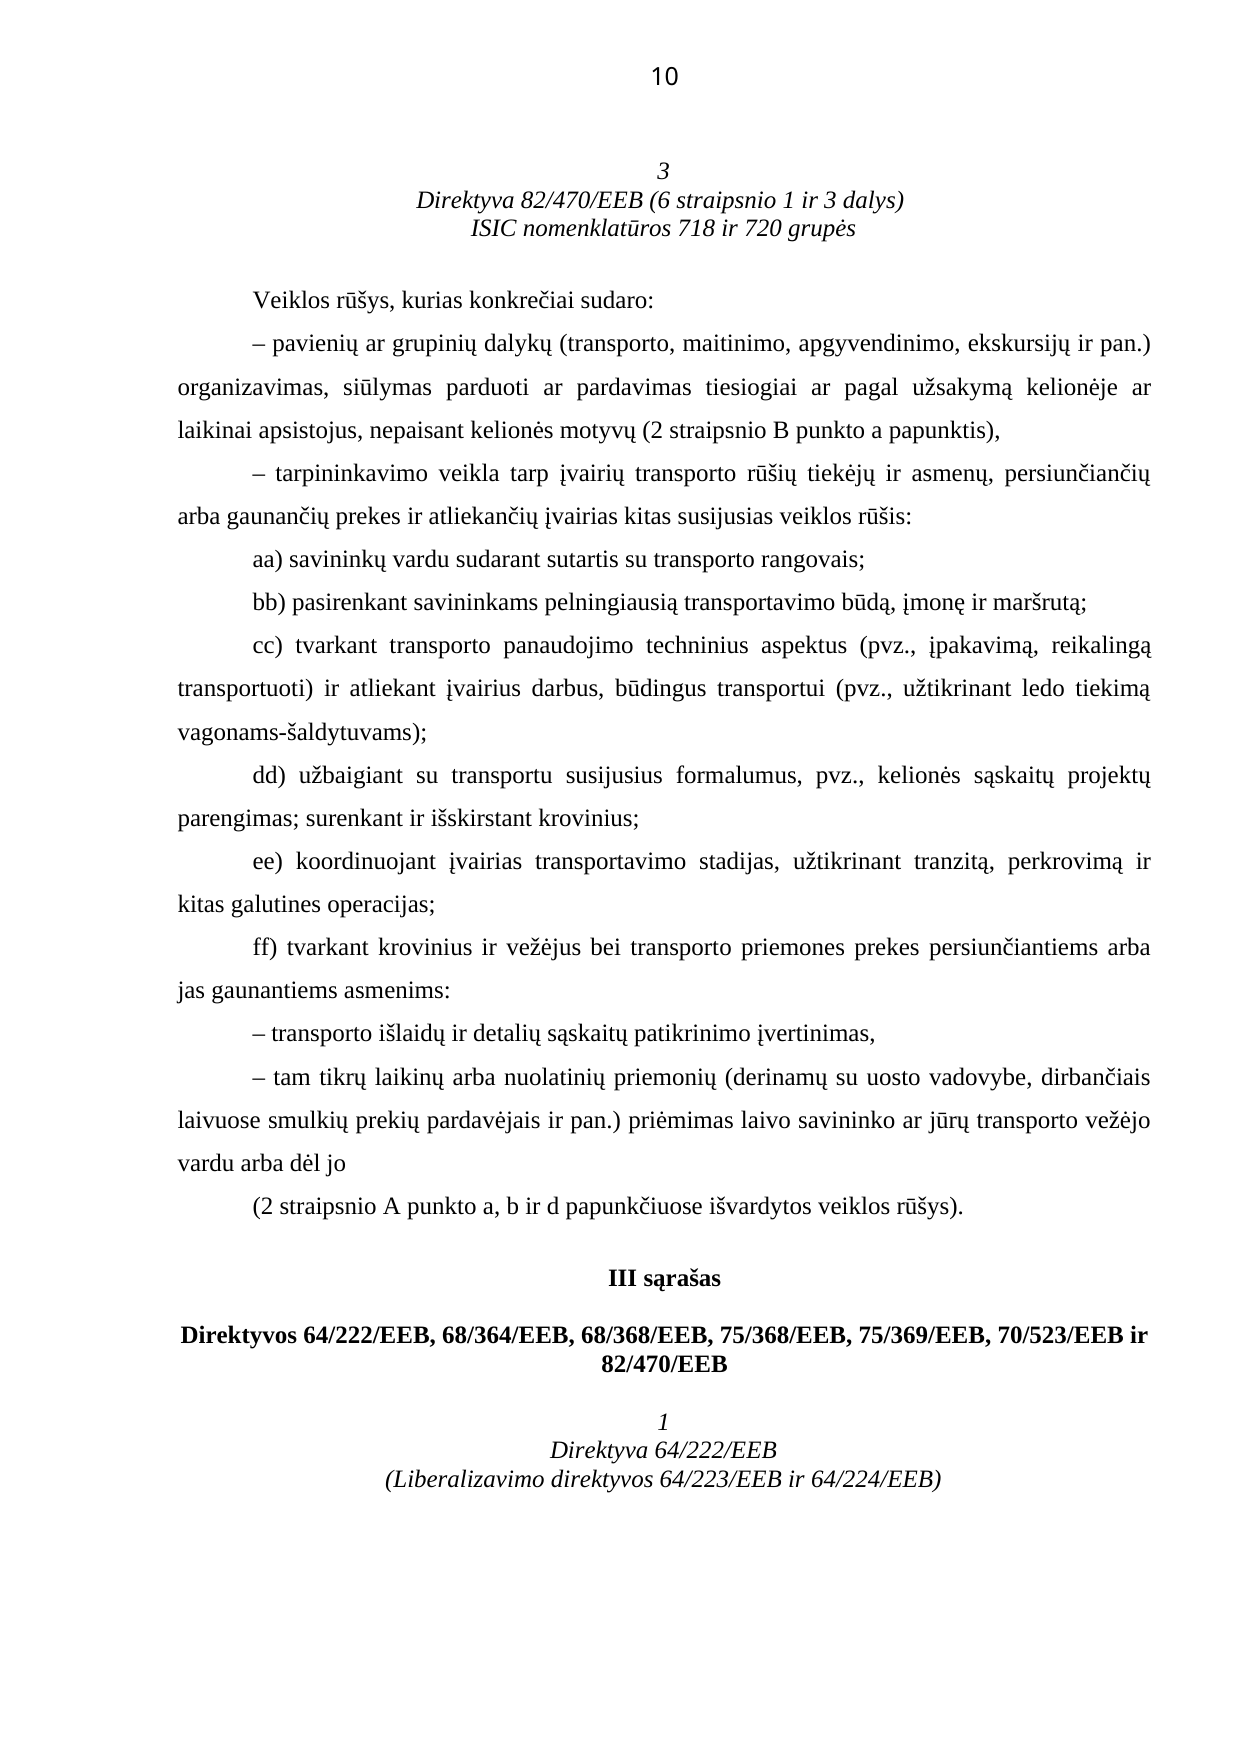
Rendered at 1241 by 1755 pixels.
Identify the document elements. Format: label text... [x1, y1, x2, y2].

text bb) pasirenkant savininkams pelningiausią transportavimo būdą, įmonę ir maršrutą; [177, 587, 1152, 616]
text aa) savininkų vardu sudarant sutartis su transporto rangovais; [177, 544, 1152, 573]
text ff) tvarkant krovinius ir vežėjus bei transporto priemones prekes persiunčiantiems arba jas gaunantiems asmenims: [177, 932, 1152, 1004]
text 3 [177, 156, 1152, 185]
text ISIC nomenklatūros 718 ir 720 grupės [177, 213, 1152, 242]
text – tarpininkavimo veikla tarp įvairių transporto rūšių tiekėjų ir asmenų, persiunčiančių arba gaunančių prekes ir atliekančių įvairias kitas susijusias veiklos rūšis: [177, 458, 1152, 530]
text dd) užbaigiant su transportu susijusius formalumus, pvz., kelionės sąskaitų projektų parengimas; surenkant ir išskirstant krovinius; [177, 760, 1152, 832]
text (Liberalizavimo direktyvos 64/223/EEB ir 64/224/EEB) [177, 1464, 1152, 1493]
text – tam tikrų laikinų arba nuolatinių priemonių (derinamų su uosto vadovybe, dirbančiais laivuose smulkių prekių pardavėjais ir pan.) priėmimas laivo savininko ar jūrų transporto vežėjo vardu arba dėl jo [177, 1062, 1152, 1177]
text (2 straipsnio A punkto a, b ir d papunkčiuose išvardytos veiklos rūšys). [177, 1191, 1152, 1220]
text Veiklos rūšys, kurias konkrečiai sudaro: [177, 285, 1152, 314]
text – transporto išlaidų ir detalių sąskaitų patikrinimo įvertinimas, [177, 1018, 1152, 1047]
text ee) koordinuojant įvairias transportavimo stadijas, užtikrinant tranzitą, perkrovimą ir kitas galutines operacijas; [177, 846, 1152, 918]
text 1 [177, 1407, 1152, 1435]
text – pavienių ar grupinių dalykų (transporto, maitinimo, apgyvendinimo, ekskursijų ir pan.) organizavimas, siūlymas parduoti ar pardavimas tiesiogiai ar pagal užsakymą kelionėje ar laikinai apsistojus, nepaisant kelionės motyvų (2 straipsnio B punkto a papunktis), [177, 328, 1152, 443]
text Direktyva 82/470/EEB (6 straipsnio 1 ir 3 dalys) [177, 185, 1152, 213]
text III sąrašas [177, 1263, 1152, 1292]
text Direktyva 64/222/EEB [177, 1435, 1152, 1464]
text Direktyvos 64/222/EEB, 68/364/EEB, 68/368/EEB, 75/368/EEB, 75/369/EEB, 70/523/EEB ir 82/470/EEB [177, 1320, 1152, 1378]
text cc) tvarkant transporto panaudojimo techninius aspektus (pvz., įpakavimą, reikalingą transportuoti) ir atliekant įvairius darbus, būdingus transportui (pvz., užtikrinant ledo tiekimą vagonams-šaldytuvams); [177, 630, 1152, 745]
